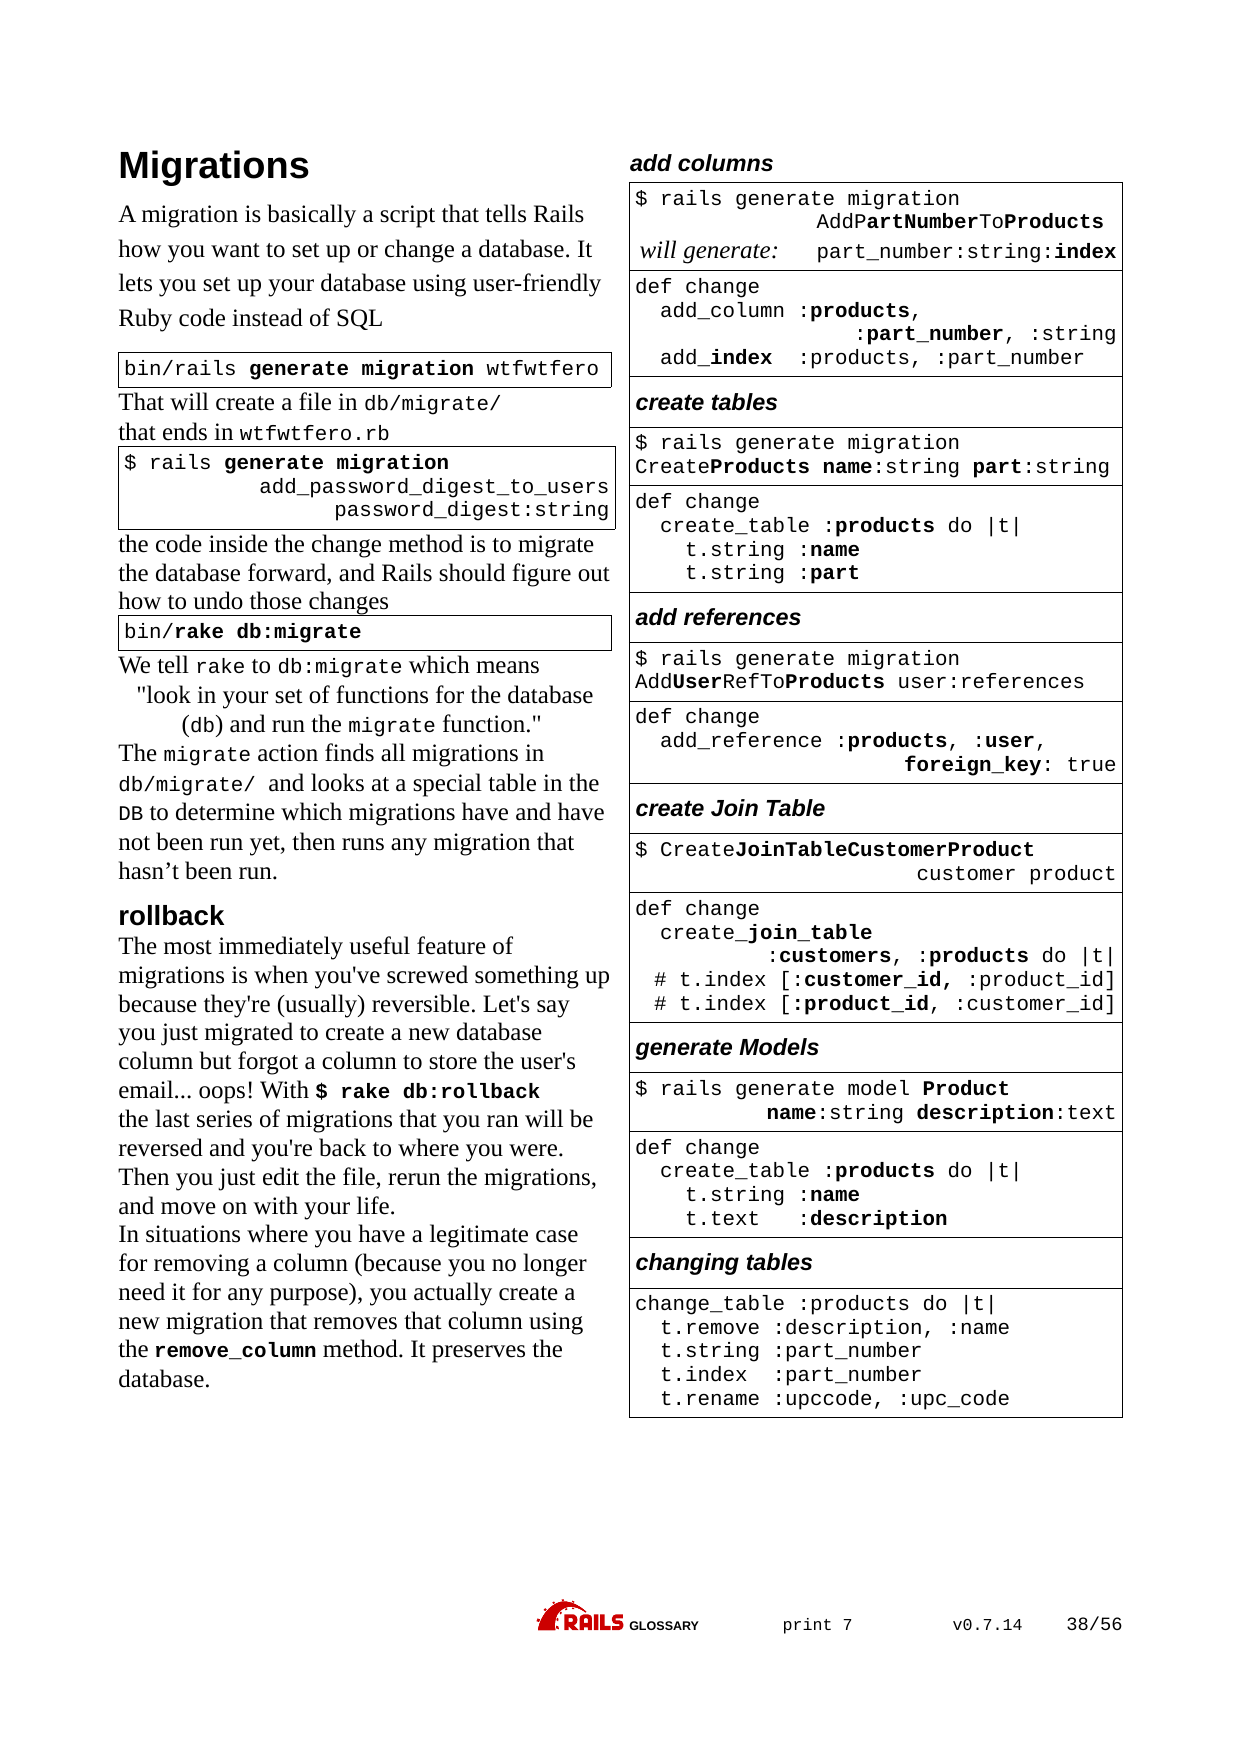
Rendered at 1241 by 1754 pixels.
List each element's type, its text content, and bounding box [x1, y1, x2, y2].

table_cell generate Models [630, 1023, 1122, 1072]
table_cell $ rails generate migration AddUserRefToProducts user:references [630, 643, 1122, 701]
table_header bin/rails generate migration wtfwtfero [119, 353, 611, 387]
subtitle rollback [118, 899, 611, 931]
text A migration is basically a script that tells Rails how you want to set up or change a database. It lets you set up your database using user-friendly Ruby code instead of SQL [118, 199, 611, 331]
table_cell change_table :products do |t| t.remove :description, :name t.string :part_number t.index :part_number t.rename :upccode, :upc_code [630, 1289, 1122, 1417]
table_cell def change create_table :products do |t| t.string :name t.string :part [630, 486, 1122, 592]
table_cell create tables [630, 377, 1122, 427]
table_cell create Join Table [630, 784, 1122, 833]
table_cell def change add_column :products, :part_number, :string add_index :products, :part_number [630, 271, 1122, 376]
table_header $ rails generate migration AddPartNumberToProducts will generate: part_number:string:index [630, 183, 1122, 270]
table_cell $ CreateJoinTableCustomerProduct customer product [630, 834, 1122, 892]
table_cell def change create_table :products do |t| t.string :name t.text :description [630, 1132, 1122, 1237]
text That will create a file in db/migrate/ [118, 388, 611, 417]
text "look in your set of functions for the database (db) and run the migrate function." [118, 680, 611, 738]
text In situations where you have a legitimate case for removing a column (because you no longer need it for any purpose), you actually create a new migration that removes that column using the remove_column method. It preserves the database. [118, 1219, 611, 1393]
table_cell $ rails generate migration CreateProducts name:string part:string [630, 428, 1122, 485]
text The migrate action finds all migrations in db/migrate/ and looks at a special table in the DB to determine which migrations have and have not been run yet, then runs any migration that hasn’t been run. [118, 738, 611, 884]
table_cell add references [630, 593, 1122, 642]
table_header bin/rake db:migrate [119, 616, 611, 650]
text We tell rake to db:migrate which means [118, 651, 611, 680]
subtitle Migrations [118, 143, 611, 187]
table_header $ rails generate migration add_password_digest_to_users password_digest:string [119, 447, 615, 529]
subtitle add columns [630, 149, 1122, 176]
text The most immediately useful feature of migrations is when you've screwed something up because they're (usually) reversible. Let's say you just migrated to create a new database column but forgot a column to store the user's email... oops! With $ rake db:rollback [118, 931, 611, 1104]
table_cell changing tables [630, 1238, 1122, 1287]
table_cell def change add_reference :products, :user, foreign_key: true [630, 702, 1122, 783]
text the last series of migrations that you ran will be reversed and you're back to where you were. Then you just edit the file, rerun the migrations, and move on with your life. [118, 1104, 611, 1219]
table_cell def change create_join_table :customers, :products do |t| # t.index [:customer_id, :product_id] # t.index [:product_id, :customer_id] [630, 893, 1122, 1022]
text that ends in wtfwtfero.rb [118, 417, 611, 446]
table_cell $ rails generate model Product name:string description:text [630, 1073, 1122, 1131]
text the code inside the change method is to migrate the database forward, and Rails should figure out how to undo those changes [118, 530, 611, 615]
